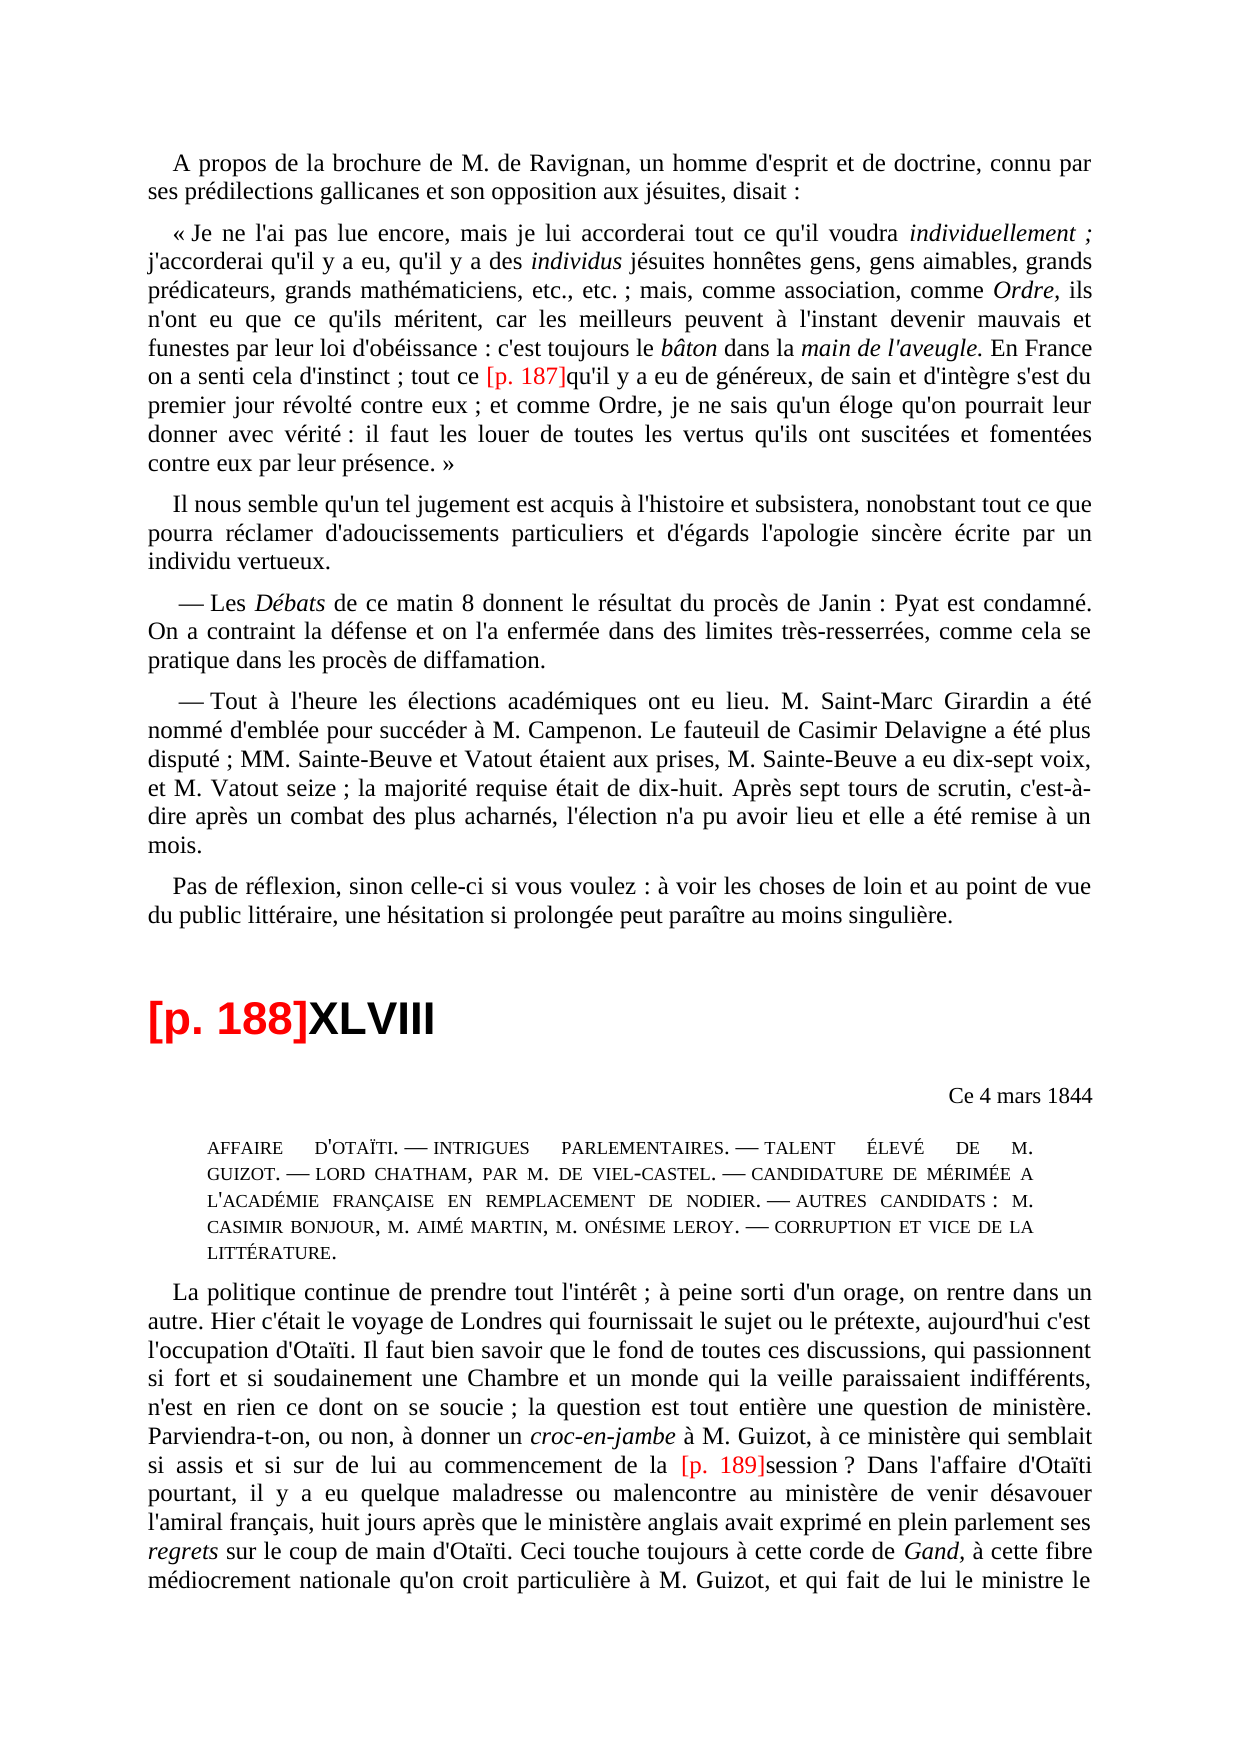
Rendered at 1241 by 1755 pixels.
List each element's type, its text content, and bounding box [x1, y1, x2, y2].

text — Les Débats de ce matin 8 donnent le résultat du procès de Janin : Pyat est condamné. On a contraint la défense et on l'a enfermée dans des limites très-resserrées, comme cela se pratique dans les procès de diffamation. [148, 588, 1093, 674]
text affaire d'otaïti. — intrigues parlementaires. — talent élevé de m. guizot. — lord chatham, par m. de viel-castel. — candidature de mérimée a l'académie française en remplacement de nodier. — autres candidats : m. casimir bonjour, m. aimé martin, m. onésime leroy. — corruption et vice de la littérature. [207, 1133, 1033, 1265]
text Pas de réflexion, sinon celle-ci si vous voulez : à voir les choses de loin et au point de vue du public littéraire, une hésitation si prolongée peut paraître au moins singulière. [148, 871, 1093, 929]
text Ce 4 mars 1844 [148, 1082, 1093, 1108]
text « Je ne l'ai pas lue encore, mais je lui accorderai tout ce qu'il voudra individuellement ; j'accorderai qu'il y a eu, qu'il y a des individus jésuites honnêtes gens, gens aimables, grands prédicateurs, grands mathématiciens, etc., etc. ; mais, comme association, comme Ordre, ils n'ont eu que ce qu'ils méritent, car les meilleurs peuvent à l'instant devenir mauvais et funestes par leur loi d'obéissance : c'est toujours le bâton dans la main de l'aveugle. En France on a senti cela d'instinct ; tout ce [p. 187]qu'il y a eu de généreux, de sain et d'intègre s'est du premier jour révolté contre eux ; et comme Ordre, je ne sais qu'un éloge qu'on pourrait leur donner avec vérité : il faut les louer de toutes les vertus qu'ils ont suscitées et fomentées contre eux par leur présence. » [148, 218, 1093, 476]
text — Tout à l'heure les élections académiques ont eu lieu. M. Saint-Marc Girardin a été nommé d'emblée pour succéder à M. Campenon. Le fauteuil de Casimir Delavigne a été plus disputé ; MM. Sainte-Beuve et Vatout étaient aux prises, M. Sainte-Beuve a eu dix-sept voix, et M. Vatout seize ; la majorité requise était de dix-huit. Après sept tours de scrutin, c'est-à-dire après un combat des plus acharnés, l'élection n'a pu avoir lieu et elle a été remise à un mois. [148, 686, 1093, 859]
subtitle [p. 188]XLVIII [148, 991, 1093, 1044]
text Il nous semble qu'un tel jugement est acquis à l'histoire et subsistera, nonobstant tout ce que pourra réclamer d'adoucissements particuliers et d'égards l'apologie sincère écrite par un individu vertueux. [148, 489, 1093, 575]
text La politique continue de prendre tout l'intérêt ; à peine sorti d'un orage, on rentre dans un autre. Hier c'était le voyage de Londres qui fournissait le sujet ou le prétexte, aujourd'hui c'est l'occupation d'Otaïti. Il faut bien savoir que le fond de toutes ces discussions, qui passionnent si fort et si soudainement une Chambre et un monde qui la veille paraissaient indifférents, n'est en rien ce dont on se soucie ; la question est tout entière une question de ministère. Parviendra-t-on, ou non, à donner un croc-en-jambe à M. Guizot, à ce ministère qui semblait si assis et si sur de lui au commencement de la [p. 189]session ? Dans l'affaire d'Otaïti pourtant, il y a eu quelque maladresse ou malencontre au ministère de venir désavouer l'amiral français, huit jours après que le ministère anglais avait exprimé en plein parlement ses regrets sur le coup de main d'Otaïti. Ceci touche toujours à cette corde de Gand, à cette fibre médiocrement nationale qu'on croit particulière à M. Guizot, et qui fait de lui le ministre le [148, 1277, 1093, 1593]
text A propos de la brochure de M. de Ravignan, un homme d'esprit et de doctrine, connu par ses prédilections gallicanes et son opposition aux jésuites, disait : [148, 148, 1093, 205]
